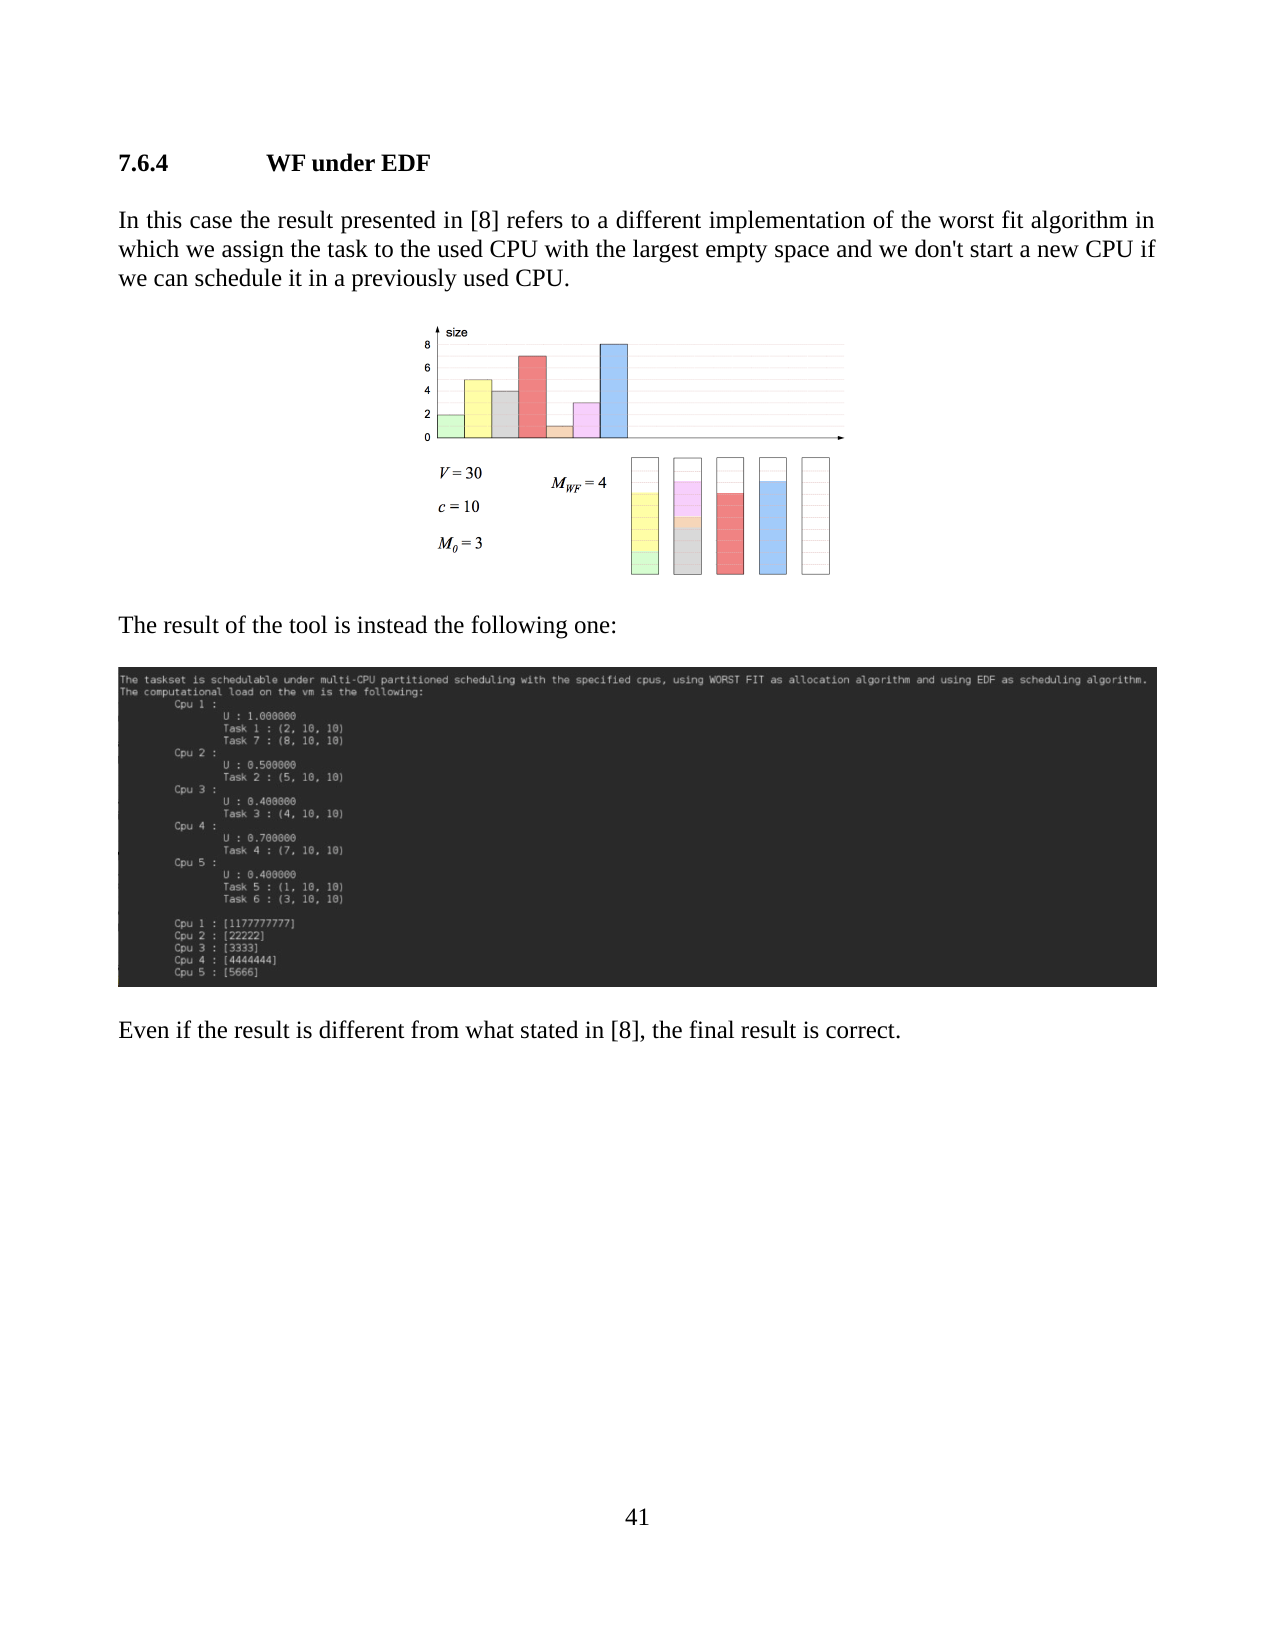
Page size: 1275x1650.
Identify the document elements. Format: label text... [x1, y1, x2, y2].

picture [118, 667, 1157, 987]
text In this case the result presented in [8] refers to a different implementation of the worst fit algorithm in which we assign the task to the used CPU with the largest empty space and we don't start a new CPU if we can schedule it in a previously used CPU. [118, 205, 1157, 291]
text The result of the tool is instead the following one: [118, 610, 1157, 639]
subtitle 7.6.4 WF under EDF [118, 148, 1157, 176]
picture [412, 320, 863, 582]
text Even if the result is different from what stated in [8], the final result is correct. [118, 1016, 1157, 1044]
